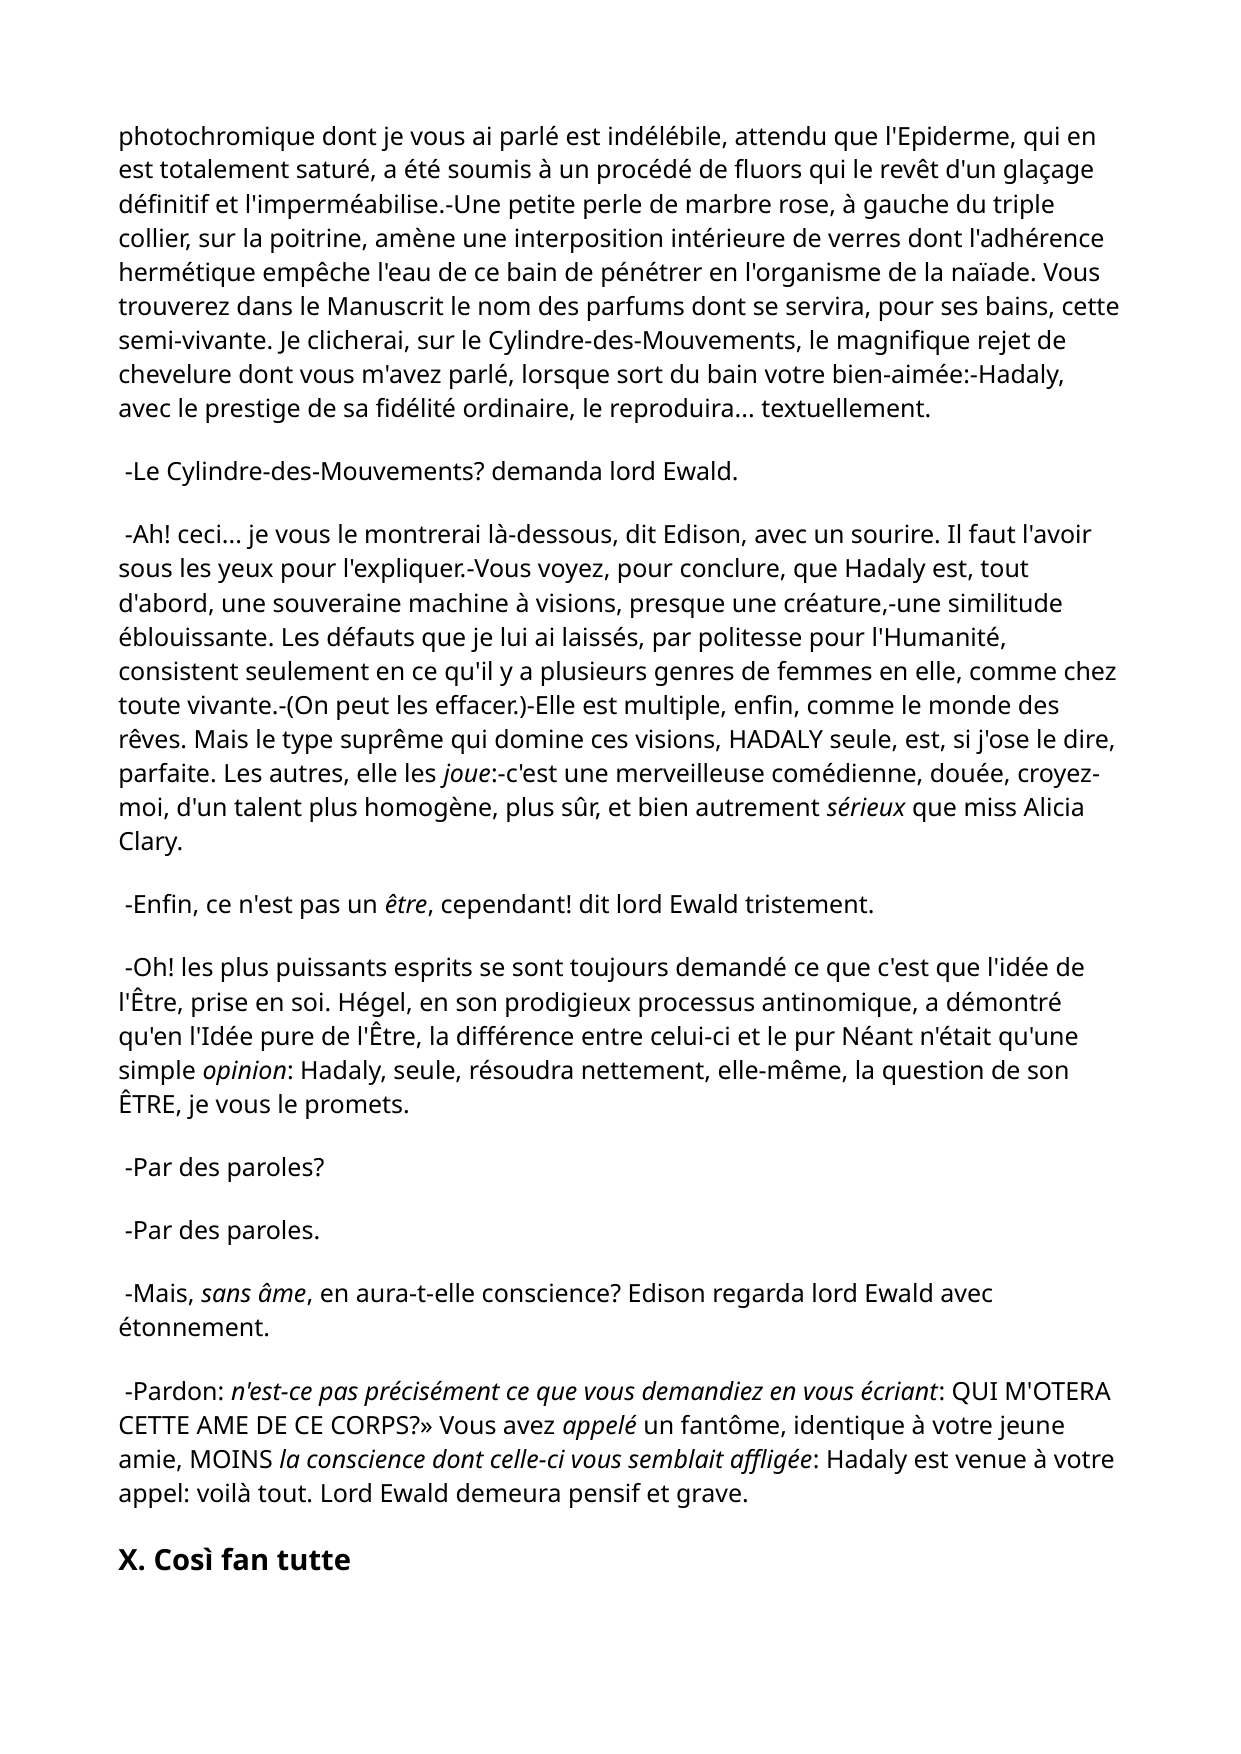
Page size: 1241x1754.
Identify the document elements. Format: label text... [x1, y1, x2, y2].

text -Ah! ceci... je vous le montrerai là-dessous, dit Edison, avec un sourire. Il faut l'avoir sous les yeux pour l'expliquer.-Vous voyez, pour conclure, que Hadaly est, tout d'abord, une souveraine machine à visions, presque une créature,-une similitude éblouissante. Les défauts que je lui ai laissés, par politesse pour l'Humanité, consistent seulement en ce qu'il y a plusieurs genres de femmes en elle, comme chez toute vivante.-(On peut les effacer.)-Elle est multiple, enfin, comme le monde des rêves. Mais le type suprême qui domine ces visions, HADALY seule, est, si j'ose le dire, parfaite. Les autres, elle les joue:-c'est une merveilleuse comédienne, douée, croyez-moi, d'un talent plus homogène, plus sûr, et bien autrement sérieux que miss Alicia Clary. [118, 517, 1122, 858]
text -Mais, sans âme, en aura-t-elle conscience? Edison regarda lord Ewald avec étonnement. [118, 1276, 1122, 1344]
text -Pardon: n'est-ce pas précisément ce que vous demandiez en vous écriant: QUI M'OTERA CETTE AME DE CE CORPS?» Vous avez appelé un fantôme, identique à votre jeune amie, MOINS la conscience dont celle-ci vous semblait affligée: Hadaly est venue à votre appel: voilà tout. Lord Ewald demeura pensif et grave. [118, 1373, 1122, 1509]
text photochromique dont je vous ai parlé est indélébile, attendu que l'Epiderme, qui en est totalement saturé, a été soumis à un procédé de fluors qui le revêt d'un glaçage définitif et l'imperméabilise.-Une petite perle de marbre rose, à gauche du triple collier, sur la poitrine, amène une interposition intérieure de verres dont l'adhérence hermétique empêche l'eau de ce bain de pénétrer en l'organisme de la naïade. Vous trouverez dans le Manuscrit le nom des parfums dont se servira, pour ses bains, cette semi-vivante. Je clicherai, sur le Cylindre-des-Mouvements, le magnifique rejet de chevelure dont vous m'avez parlé, lorsque sort du bain votre bien-aimée:-Hadaly, avec le prestige de sa fidélité ordinaire, le reproduira... textuellement. [118, 118, 1122, 425]
text -Oh! les plus puissants esprits se sont toujours demandé ce que c'est que l'idée de l'Être, prise en soi. Hégel, en son prodigieux processus antinomique, a démontré qu'en l'Idée pure de l'Être, la différence entre celui-ci et le pur Néant n'était qu'une simple opinion: Hadaly, seule, résoudra nettement, elle-même, la question de son ÊTRE, je vous le promets. [118, 950, 1122, 1120]
text -Le Cylindre-des-Mouvements? demanda lord Ewald. [118, 454, 1122, 488]
text X. Così fan tutte [118, 1539, 1122, 1578]
text -Enfin, ce n'est pas un être, cependant! dit lord Ewald tristement. [118, 887, 1122, 921]
text -Par des paroles? [118, 1149, 1122, 1184]
text -Par des paroles. [118, 1213, 1122, 1247]
